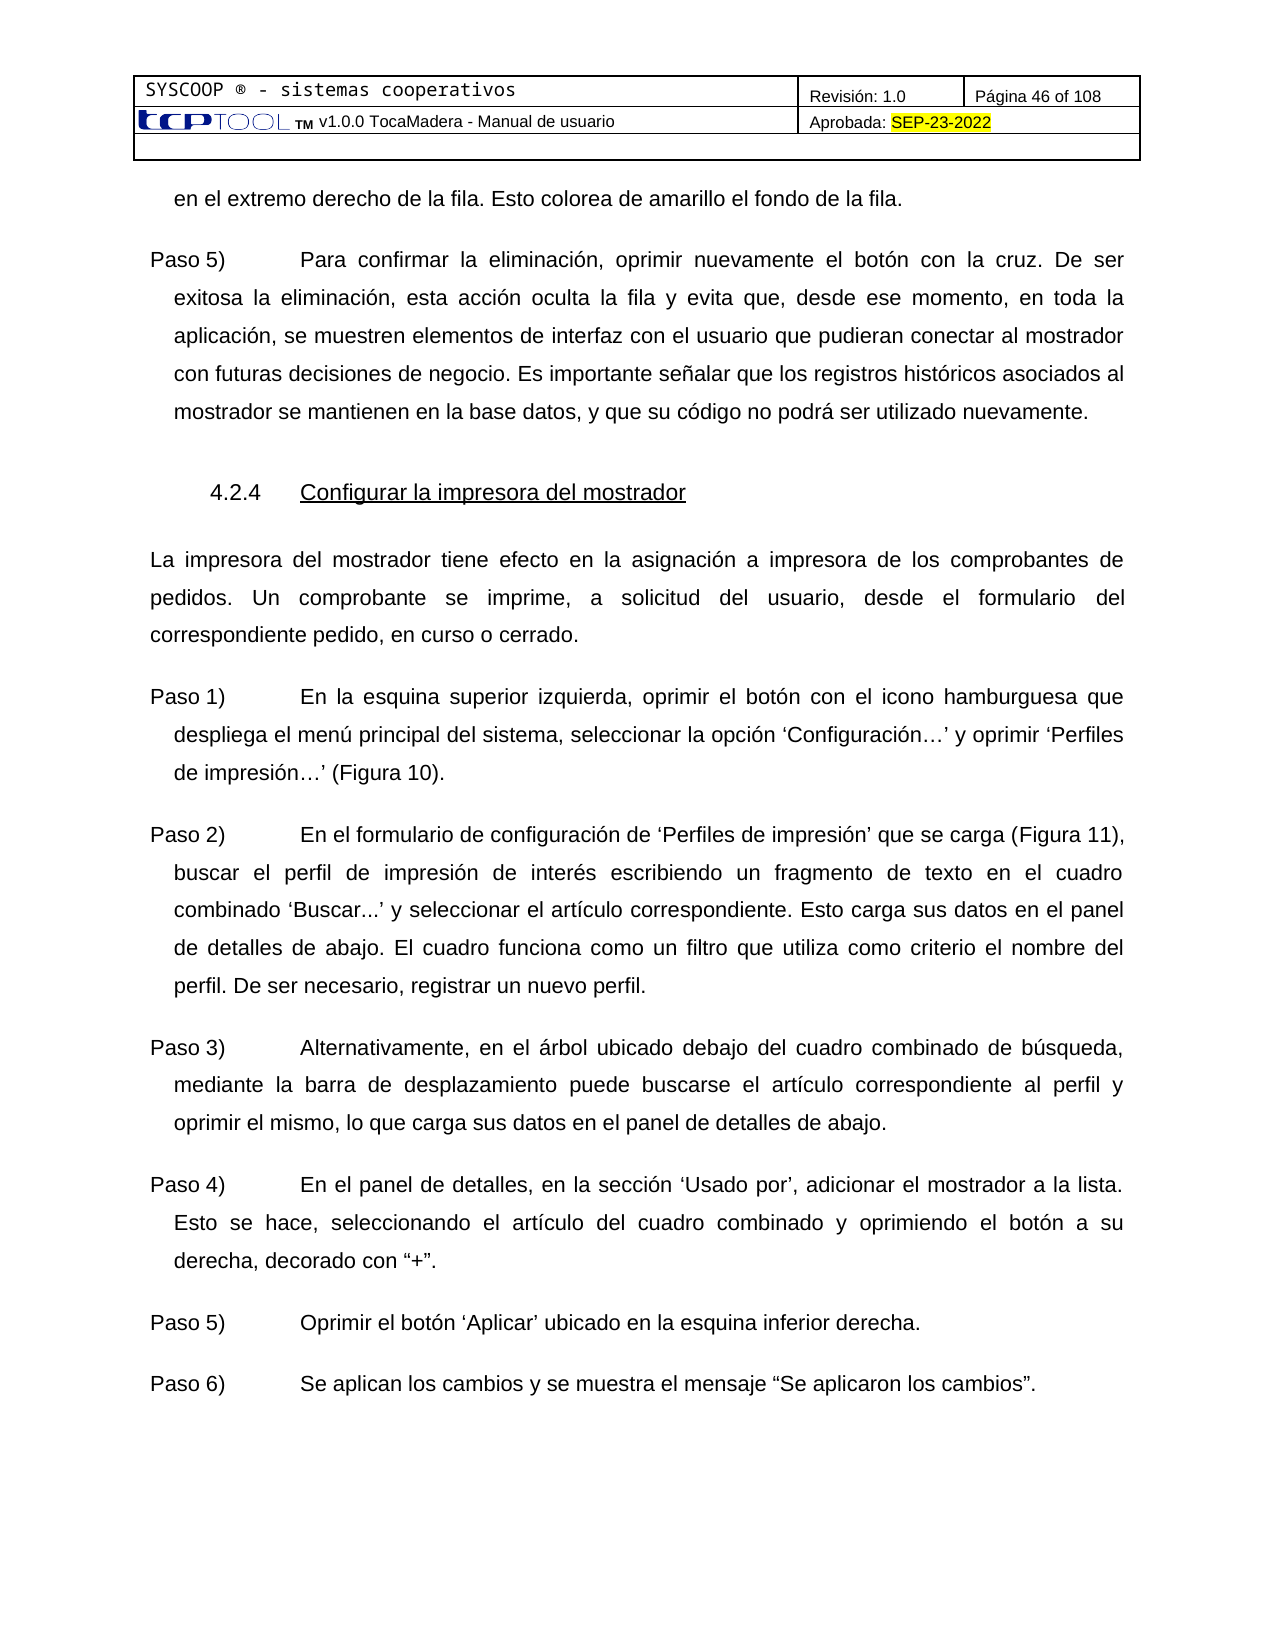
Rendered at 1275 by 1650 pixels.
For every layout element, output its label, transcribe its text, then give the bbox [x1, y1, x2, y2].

list En el panel de detalles, en la sección ‘Usado por’, adicionar el mostrador a la lista. Esto se hace, seleccionando el artículo del cuadro combinado y oprimiendo el botón a su derecha, decorado con “+”. [150, 1172, 1125, 1273]
text La impresora del mostrador tiene efecto en la asignación a impresora de los comprobantes de pedidos. Un comprobante se imprime, a solicitud del usuario, desde el formulario del correspondiente pedido, en curso o cerrado. [150, 547, 1125, 648]
subtitle Configurar la impresora del mostrador [210, 478, 1125, 505]
list En la esquina superior izquierda, oprimir el botón con el icono hamburguesa que despliega el menú principal del sistema, seleccionar la opción ‘Configuración…’ y oprimir ‘Perfiles de impresión…’ (Figura 10). [150, 684, 1125, 785]
list en el extremo derecho de la fila. Esto colorea de amarillo el fondo de la fila. [150, 186, 1125, 211]
list Alternativamente, en el árbol ubicado debajo del cuadro combinado de búsqueda, mediante la barra de desplazamiento puede buscarse el artículo correspondiente al perfil y oprimir el mismo, lo que carga sus datos en el panel de detalles de abajo. [150, 1034, 1125, 1135]
picture [138, 110, 290, 130]
list En el formulario de configuración de ‘Perfiles de impresión’ que se carga (Figura 11), buscar el perfil de impresión de interés escribiendo un fragmento de texto en el cuadro combinado ‘Buscar...’ y seleccionar el artículo correspondiente. Esto carga sus datos en el panel de detalles de abajo. El cuadro funciona como un filtro que utiliza como criterio el nombre del perfil. De ser necesario, registrar un nuevo perfil. [150, 822, 1125, 998]
list Oprimir el botón ‘Aplicar’ ubicado en la esquina inferior derecha. [150, 1309, 1125, 1334]
list Se aplican los cambios y se muestra el mensaje “Se aplicaron los cambios”. [150, 1371, 1125, 1396]
list Para confirmar la eliminación, oprimir nuevamente el botón con la cruz. De ser exitosa la eliminación, esta acción oculta la fila y evita que, desde ese momento, en toda la aplicación, se muestren elementos de interfaz con el usuario que pudieran conectar al mostrador con futuras decisiones de negocio. Es importante señalar que los registros históricos asociados al mostrador se mantienen en la base datos, y que su código no podrá ser utilizado nuevamente. [150, 247, 1125, 424]
